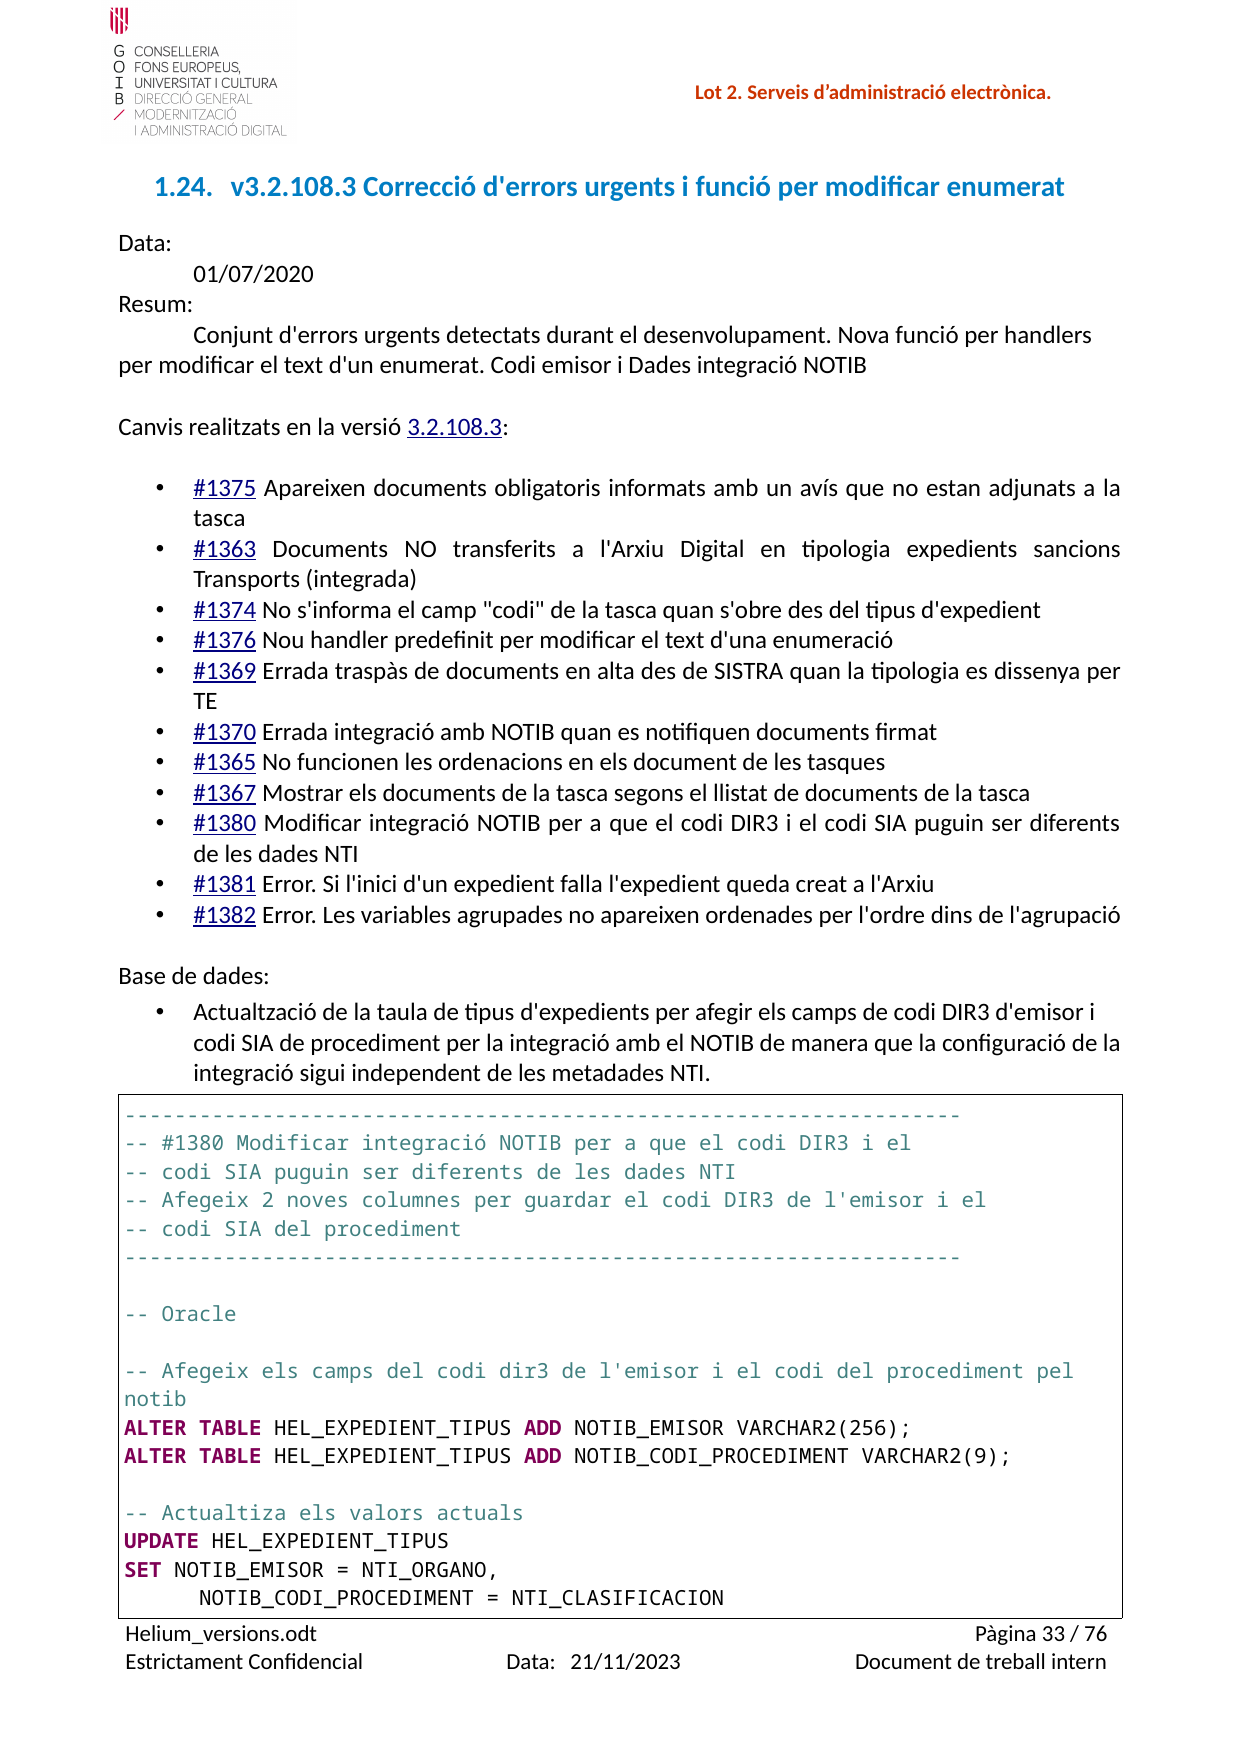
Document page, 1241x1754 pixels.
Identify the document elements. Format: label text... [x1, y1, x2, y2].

subtitle v3.2.108.3 Correcció d'errors urgents i funció per modificar enumerat [153, 168, 1122, 204]
list #1376 Nou handler predefinit per modificar el text d'una enumeració [156, 624, 1122, 655]
list #1374 No s'informa el camp "codi" de la tasca quan s'obre des del tipus d'expedient [156, 594, 1122, 624]
text 01/07/2020 [118, 258, 1122, 289]
list #1367 Mostrar els documents de la tasca segons el llistat de documents de la tasca [156, 777, 1122, 807]
list #1365 No funcionen les ordenacions en els document de les tasques [156, 746, 1122, 777]
list #1370 Errada integració amb NOTIB quan es notifiquen documents firmat [156, 716, 1122, 746]
list Actualtzació de la taula de tipus d'expedients per afegir els camps de codi DIR3 d'emisor i codi SIA de procediment per la integració amb el NOTIB de manera que la configuració de la integració sigui independent de les metadades NTI. [156, 997, 1122, 1088]
list #1382 Error. Les variables agrupades no apareixen ordenades per l'ordre dins de l'agrupació [156, 899, 1122, 929]
text Conjunt d'errors urgents detectats durant el desenvolupament. Nova funció per handlers per modificar el text d'un enumerat. Codi emisor i Dades integració NOTIB [118, 319, 1122, 380]
text Resum: [118, 289, 1122, 319]
list #1380 Modificar integració NOTIB per a que el codi DIR3 i el codi SIA puguin ser diferents de les dades NTI [156, 807, 1122, 868]
list #1381 Error. Si l'inici d'un expedient falla l'expedient queda creat a l'Arxiu [156, 868, 1122, 899]
text Base de dades: [118, 960, 1122, 991]
list #1363 Documents NO transferits a l'Arxiu Digital en tipologia expedients sancions Transports (integrada) [156, 533, 1122, 594]
list #1375 Apareixen documents obligatoris informats amb un avís que no estan adjunats a la tasca [156, 472, 1122, 533]
table_header ------------------------------------------------------------------- -- #1380 Modificar integració NOTIB per a que el codi DIR3 i el -- codi SIA puguin ser diferents de les dades NTI -- Afegeix 2 noves columnes per guardar el codi DIR3 de l'emisor i el -- codi SIA del procediment ------------------------------------------------------------------- -- Oracle -- Afegeix els camps del codi dir3 de l'emisor i el codi del procediment pel notib ALTER TABLE HEL_EXPEDIENT_TIPUS ADD NOTIB_EMISOR VARCHAR2(256); ALTER TABLE HEL_EXPEDIENT_TIPUS ADD NOTIB_CODI_PROCEDIMENT VARCHAR2(9); -- Actualtiza els valors actuals UPDATE HEL_EXPEDIENT_TIPUS SET NOTIB_EMISOR = NTI_ORGANO, NOTIB_CODI_PROCEDIMENT = NTI_CLASIFICACION [119, 1095, 1122, 1617]
list #1369 Errada traspàs de documents en alta des de SISTRA quan la tipologia es dissenya per TE [156, 655, 1122, 716]
picture [100, 0, 297, 144]
text Canvis realitzats en la versió 3.2.108.3: [118, 411, 1122, 441]
text Data: [118, 228, 1122, 258]
